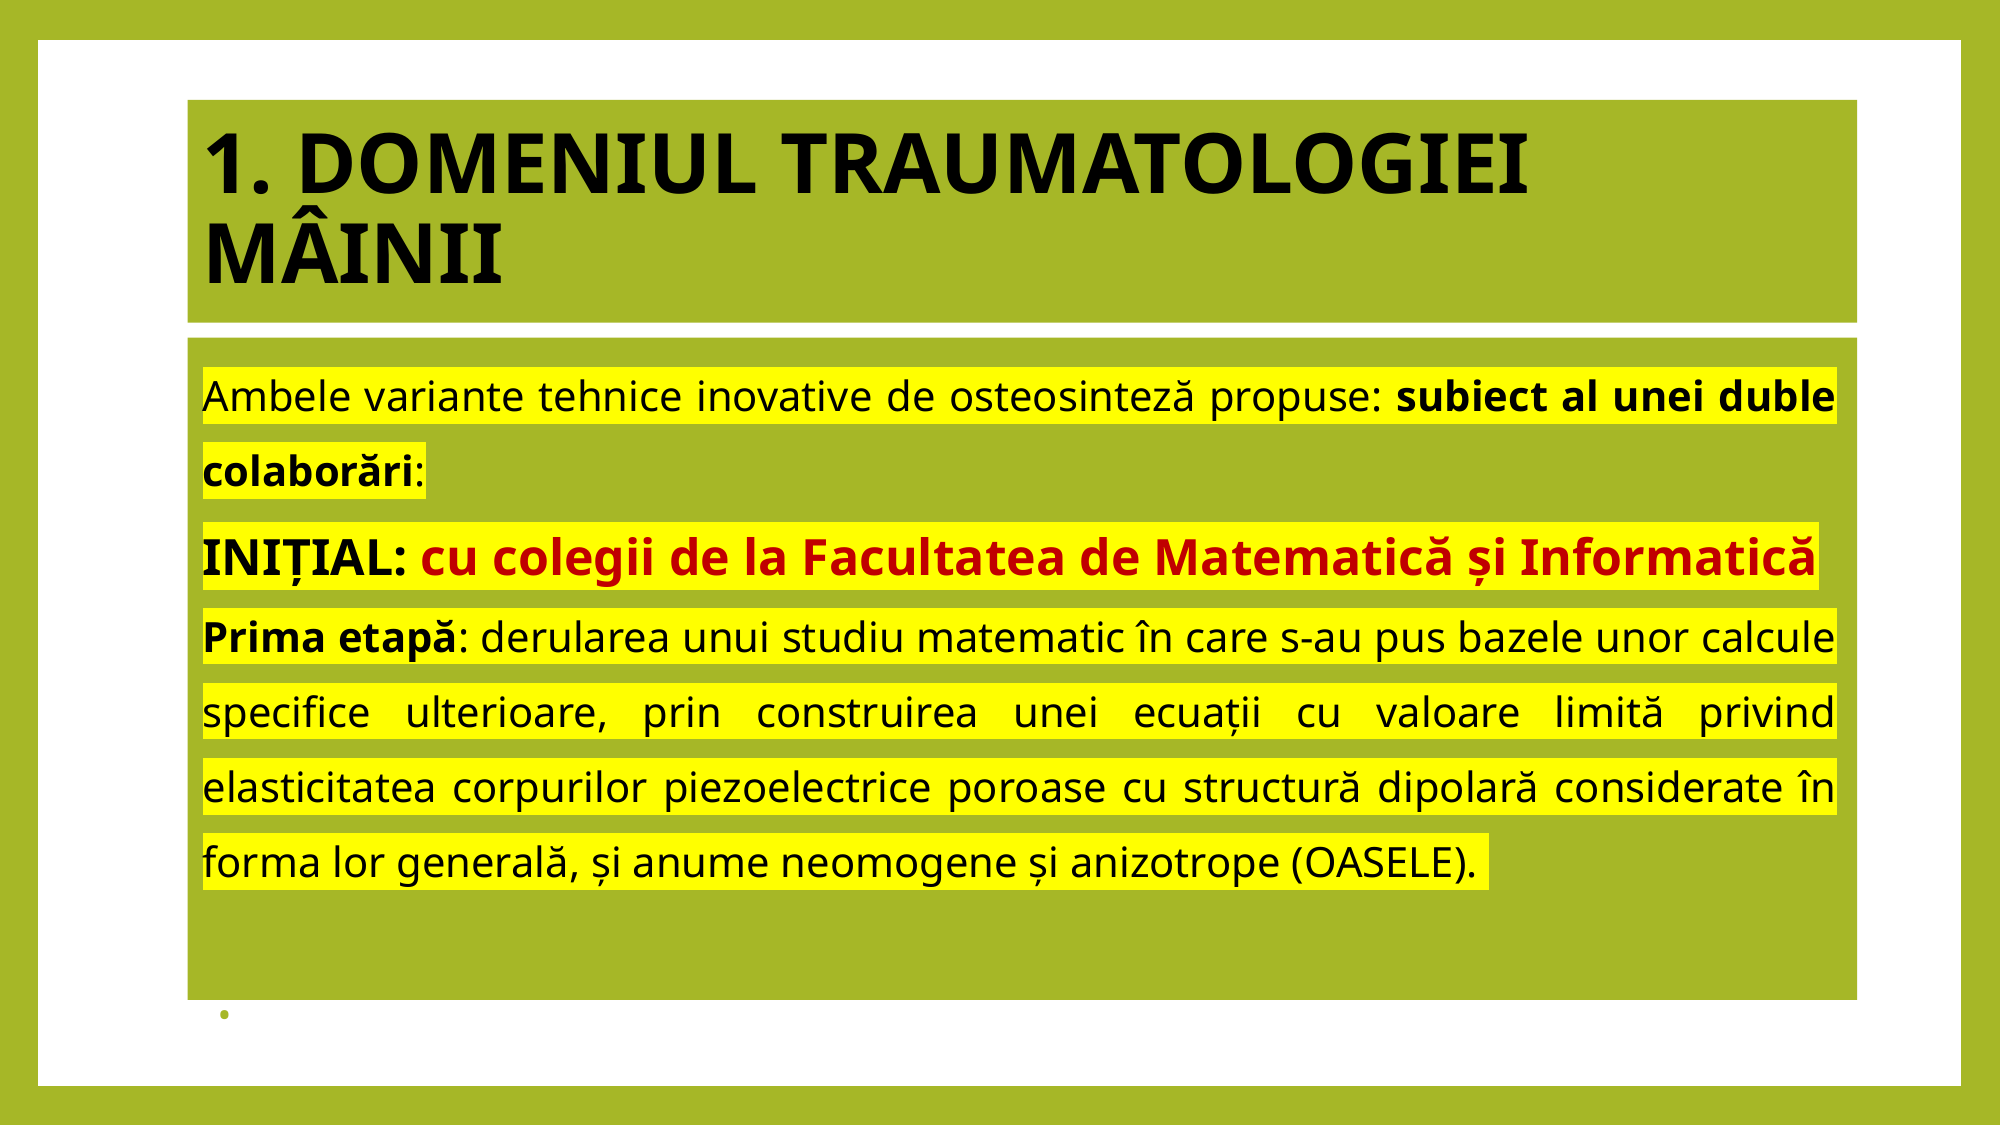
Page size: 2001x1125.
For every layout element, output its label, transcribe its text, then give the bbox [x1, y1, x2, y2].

title 1. DOMENIUL TRAUMATOLOGIEI MÂINII [187, 99, 1858, 323]
list Ambele variante tehnice inovative de osteosinteză propuse: subiect al unei duble colaborări: INIȚIAL: cu colegii de la Facultatea de Matematică și Informatică Prima etapă: derularea unui studiu matematic în care s-au pus bazele unor calcule specifice ulterioare, prin construirea unei ecuații cu valoare limită privind elasticitatea corpurilor piezoelectrice poroase cu structură dipolară considerate în forma lor generală, și anume neomogene și anizotrope (OASELE). [187, 337, 1858, 1000]
